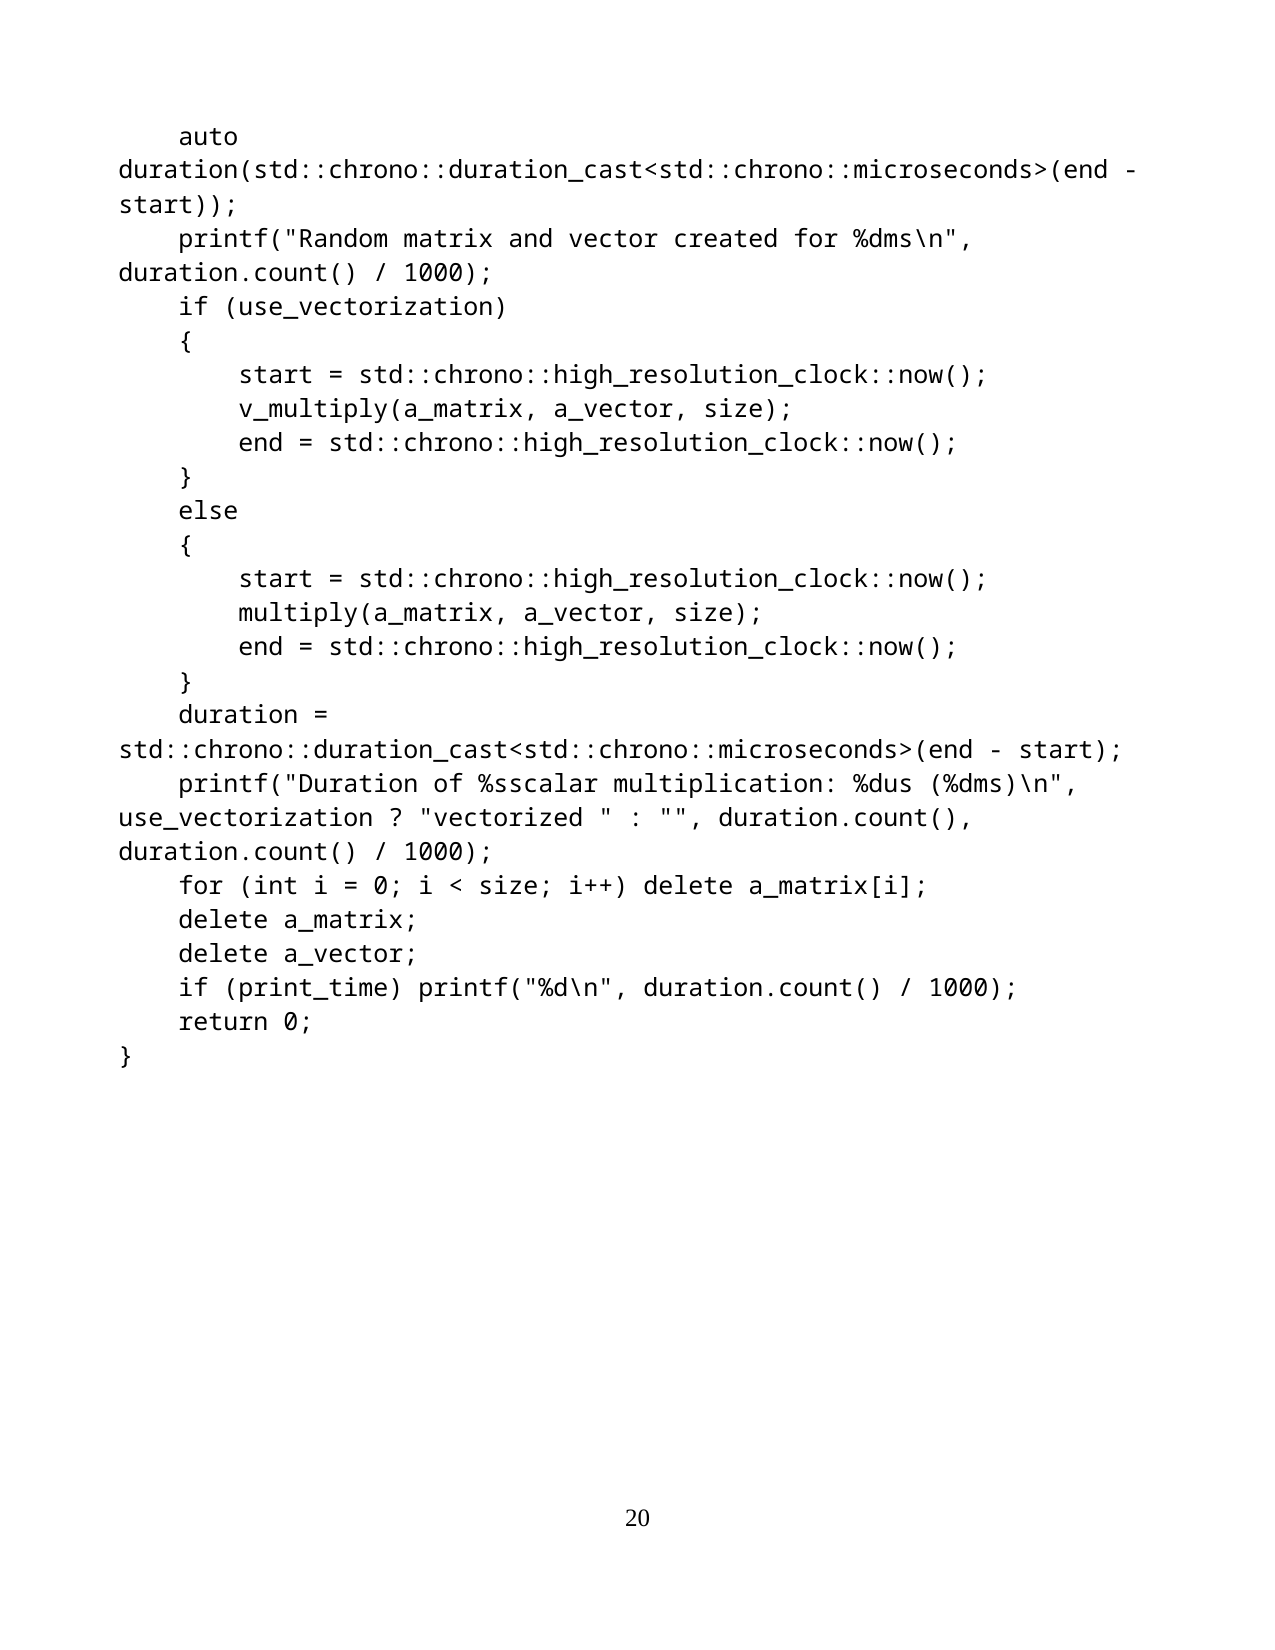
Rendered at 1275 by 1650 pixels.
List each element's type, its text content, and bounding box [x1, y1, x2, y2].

text start = std::chrono::high_resolution_clock::now(); [118, 357, 1157, 391]
text } [118, 459, 1157, 493]
text end = std::chrono::high_resolution_clock::now(); [118, 629, 1157, 663]
text duration = std::chrono::duration_cast<std::chrono::microseconds>(end - start); [118, 697, 1157, 765]
text if (use_vectorization) [118, 288, 1157, 322]
text auto duration(std::chrono::duration_cast<std::chrono::microseconds>(end - start)); [118, 118, 1157, 220]
text multiply(a_matrix, a_vector, size); [118, 595, 1157, 629]
text return 0; [118, 1004, 1157, 1038]
text } [118, 1038, 1157, 1072]
text delete a_vector; [118, 936, 1157, 970]
text for (int i = 0; i < size; i++) delete a_matrix[i]; [118, 867, 1157, 902]
text start = std::chrono::high_resolution_clock::now(); [118, 561, 1157, 595]
text v_multiply(a_matrix, a_vector, size); [118, 391, 1157, 425]
text printf("Random matrix and vector created for %dms\n", duration.count() / 1000); [118, 220, 1157, 288]
text end = std::chrono::high_resolution_clock::now(); [118, 425, 1157, 459]
text } [118, 663, 1157, 697]
text if (print_time) printf("%d\n", duration.count() / 1000); [118, 970, 1157, 1004]
text printf("Duration of %sscalar multiplication: %dus (%dms)\n", use_vectorization ? "vectorized " : "", duration.count(), duration.count() / 1000); [118, 765, 1157, 867]
text { [118, 322, 1157, 357]
text delete a_matrix; [118, 902, 1157, 936]
text { [118, 527, 1157, 561]
text else [118, 493, 1157, 527]
